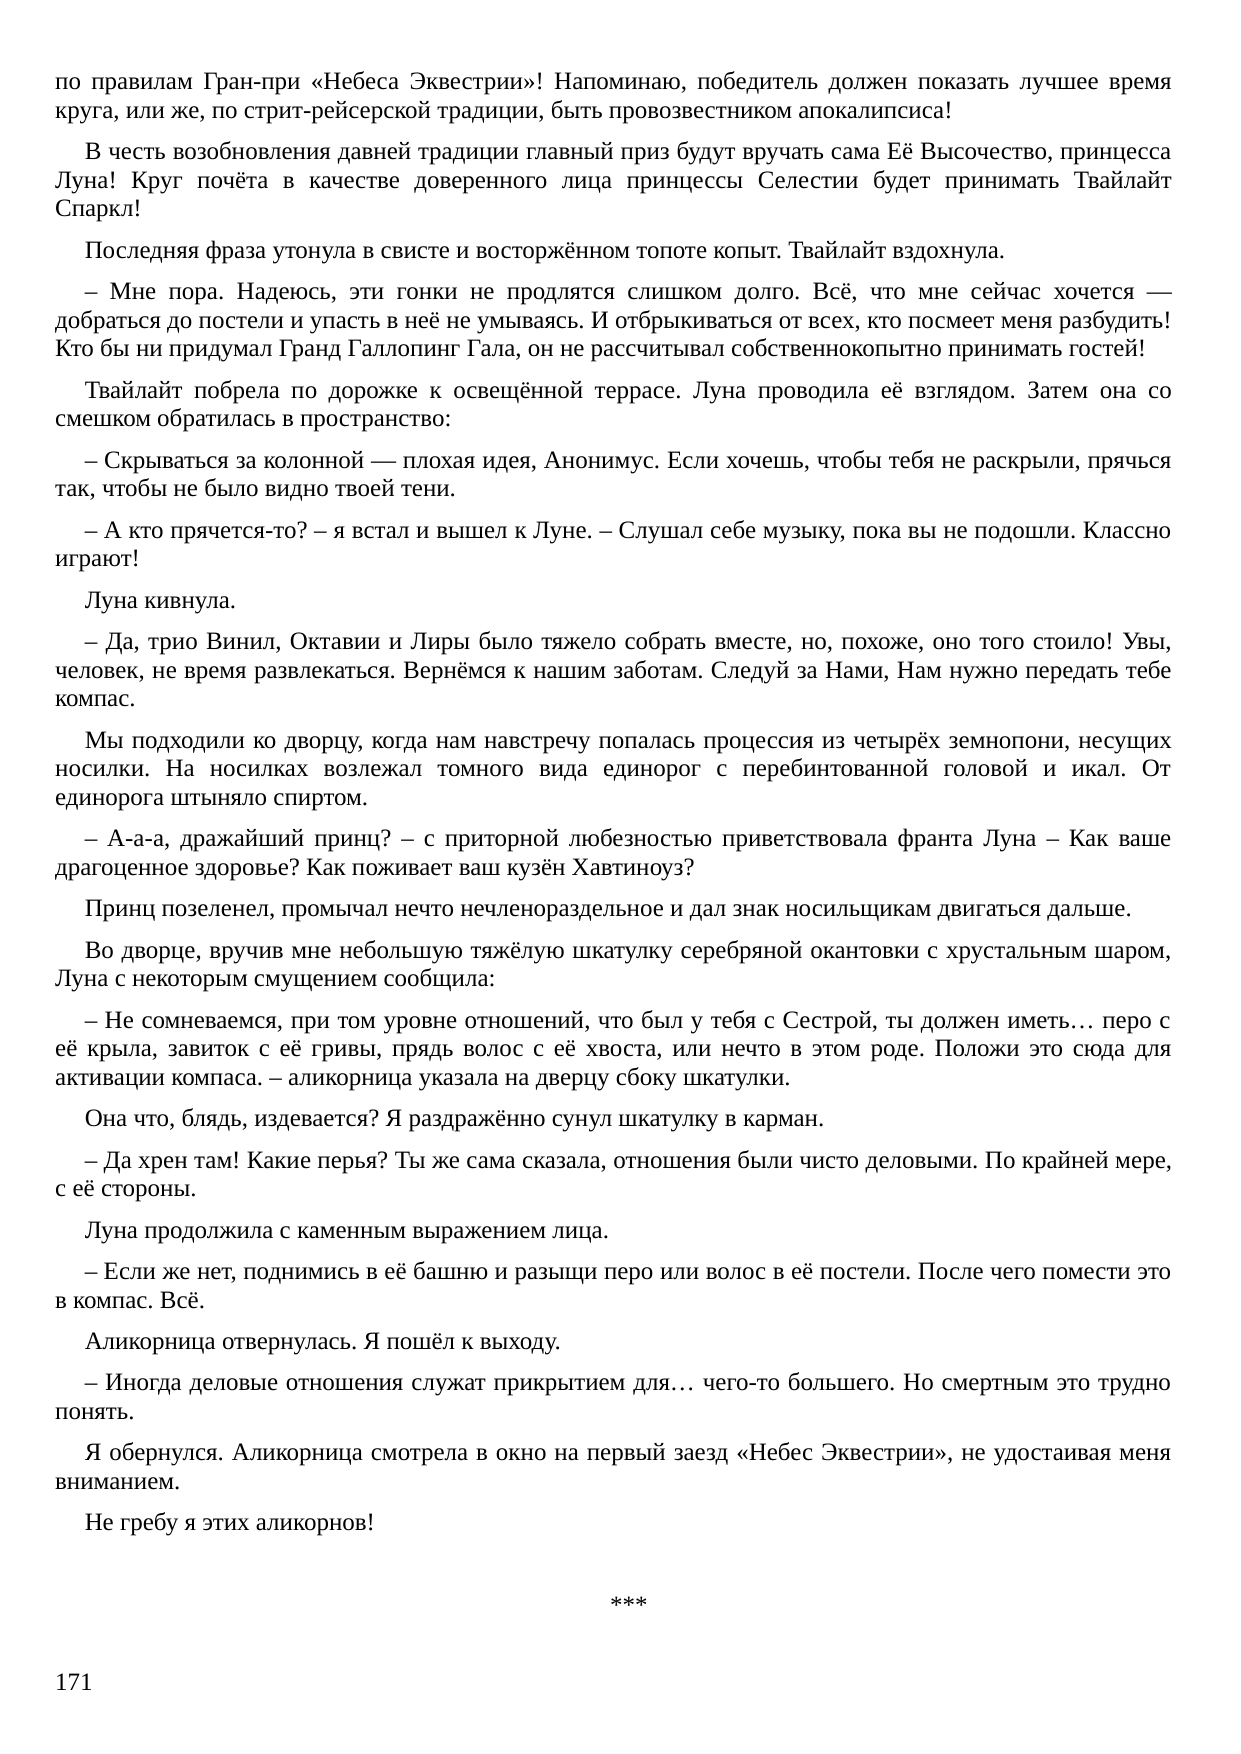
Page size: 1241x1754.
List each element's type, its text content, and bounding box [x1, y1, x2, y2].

text – Да, трио Винил, Октавии и Лиры было тяжело собрать вместе, но, похоже, оно того стоило! Увы, человек, не время развлекаться. Вернёмся к нашим заботам. Следуй за Нами, Нам нужно передать тебе компас. [55, 626, 1173, 712]
text – А кто прячется-то? – я встал и вышел к Луне. – Слушал себе музыку, пока вы не подошли. Классно играют! [55, 515, 1173, 572]
text Мы подходили ко дворцу, когда нам навстречу попалась процессия из четырёх земнопони, несущих носилки. На носилках возлежал томного вида единорог с перебинтованной головой и икал. От единорога штыняло спиртом. [55, 725, 1173, 811]
text В честь возобновления давней традиции главный приз будут вручать сама Её Высочество, принцесса Луна! Круг почёта в качестве доверенного лица принцессы Селестии будет принимать Твайлайт Спаркл! [55, 136, 1173, 222]
text Она что, блядь, издевается? Я раздражённо сунул шкатулку в карман. [55, 1103, 1173, 1132]
text Луна кивнула. [55, 585, 1173, 613]
text – Не сомневаемся, при том уровне отношений, что был у тебя с Сестрой, ты должен иметь… перо с её крыла, завиток с её гривы, прядь волос с её хвоста, или нечто в этом роде. Положи это сюда для активации компаса. – аликорница указала на дверцу сбоку шкатулки. [55, 1005, 1173, 1091]
text Твайлайт побрела по дорожке к освещённой террасе. Луна проводила её взглядом. Затем она со смешком обратилась в пространство: [55, 375, 1173, 432]
text Последняя фраза утонула в свисте и восторжённом топоте копыт. Твайлайт вздохнула. [55, 235, 1173, 263]
text Во дворце, вручив мне небольшую тяжёлую шкатулку серебряной окантовки с хрустальным шаром, Луна с некоторым смущением сообщила: [55, 935, 1173, 992]
text по правилам Гран-при «Небеса Эквестрии»! Напоминаю, победитель должен показать лучшее время круга, или же, по стрит-рейсерской традиции, быть провозвестником апокалипсиса! [55, 66, 1173, 123]
text Принц позеленел, промычал нечто нечленораздельное и дал знак носильщикам двигаться дальше. [55, 893, 1173, 922]
text Я обернулся. Аликорница смотрела в окно на первый заезд «Небес Эквестрии», не удостаивая меня вниманием. [55, 1437, 1173, 1495]
text – Скрываться за колонной — плохая идея, Анонимус. Если хочешь, чтобы тебя не раскрыли, прячься так, чтобы не было видно твоей тени. [55, 445, 1173, 502]
text – Да хрен там! Какие перья? Ты же сама сказала, отношения были чисто деловыми. По крайней мере, с её стороны. [55, 1145, 1173, 1202]
text – А-а-а, дражайший принц? – с приторной любезностью приветствовала франта Луна – Как ваше драгоценное здоровье? Как поживает ваш кузён Хавтиноуз? [55, 823, 1173, 881]
text Не гребу я этих аликорнов! [55, 1507, 1173, 1536]
text – Если же нет, поднимись в её башню и разыщи перо или волос в её постели. После чего помести это в компас. Всё. [55, 1256, 1173, 1313]
text Аликорница отвернулась. Я пошёл к выходу. [55, 1326, 1173, 1355]
text – Иногда деловые отношения служат прикрытием для… чего-то большего. Но смертным это трудно понять. [55, 1367, 1173, 1425]
text *** [55, 1590, 1173, 1618]
text Луна продолжила с каменным выражением лица. [55, 1215, 1173, 1243]
text – Мне пора. Надеюсь, эти гонки не продлятся слишком долго. Всё, что мне сейчас хочется — добраться до постели и упасть в неё не умываясь. И отбрыкиваться от всех, кто посмеет меня разбудить! Кто бы ни придумал Гранд Галлопинг Гала, он не рассчитывал собственнокопытно принимать гостей! [55, 276, 1173, 362]
